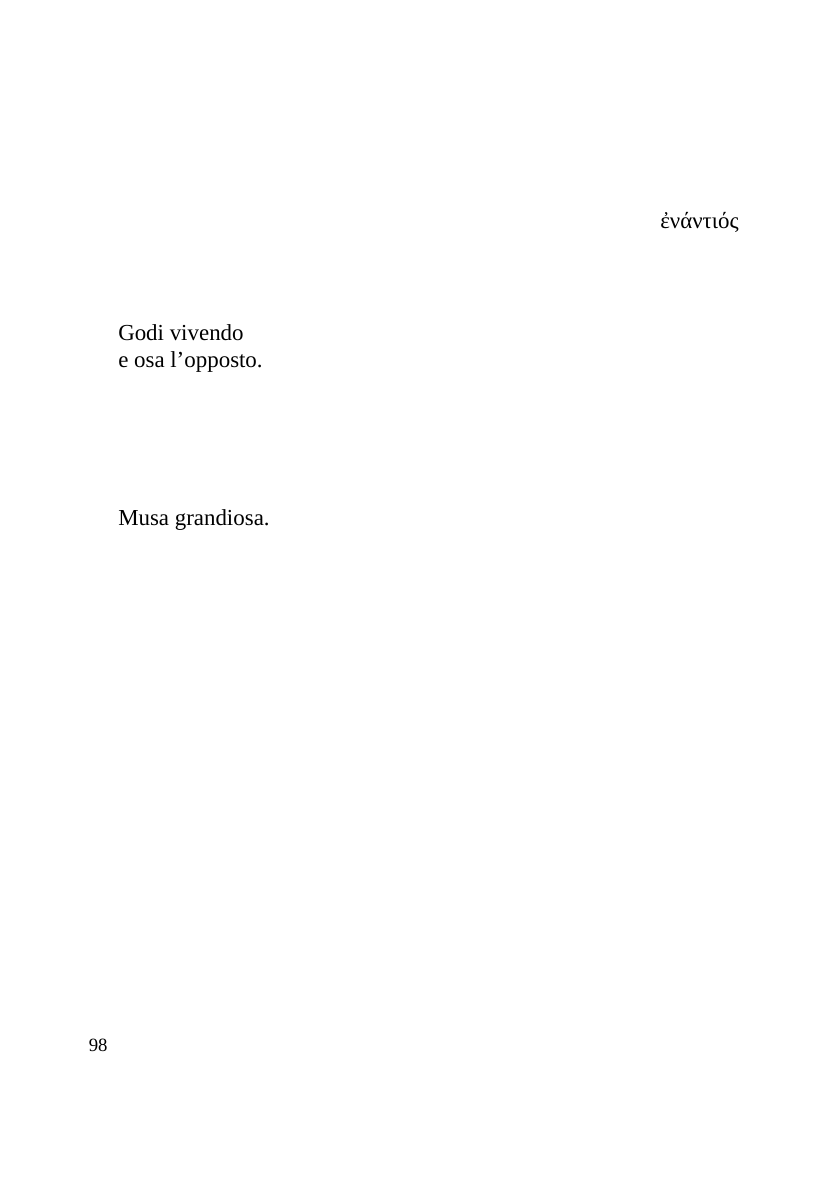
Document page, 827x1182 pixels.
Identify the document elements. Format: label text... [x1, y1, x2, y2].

text e osa l’opposto. [88, 346, 738, 372]
text Godi vivendo [88, 319, 738, 346]
text ἐνάντιός [88, 207, 738, 233]
text Musa grandiosa. [88, 504, 738, 530]
